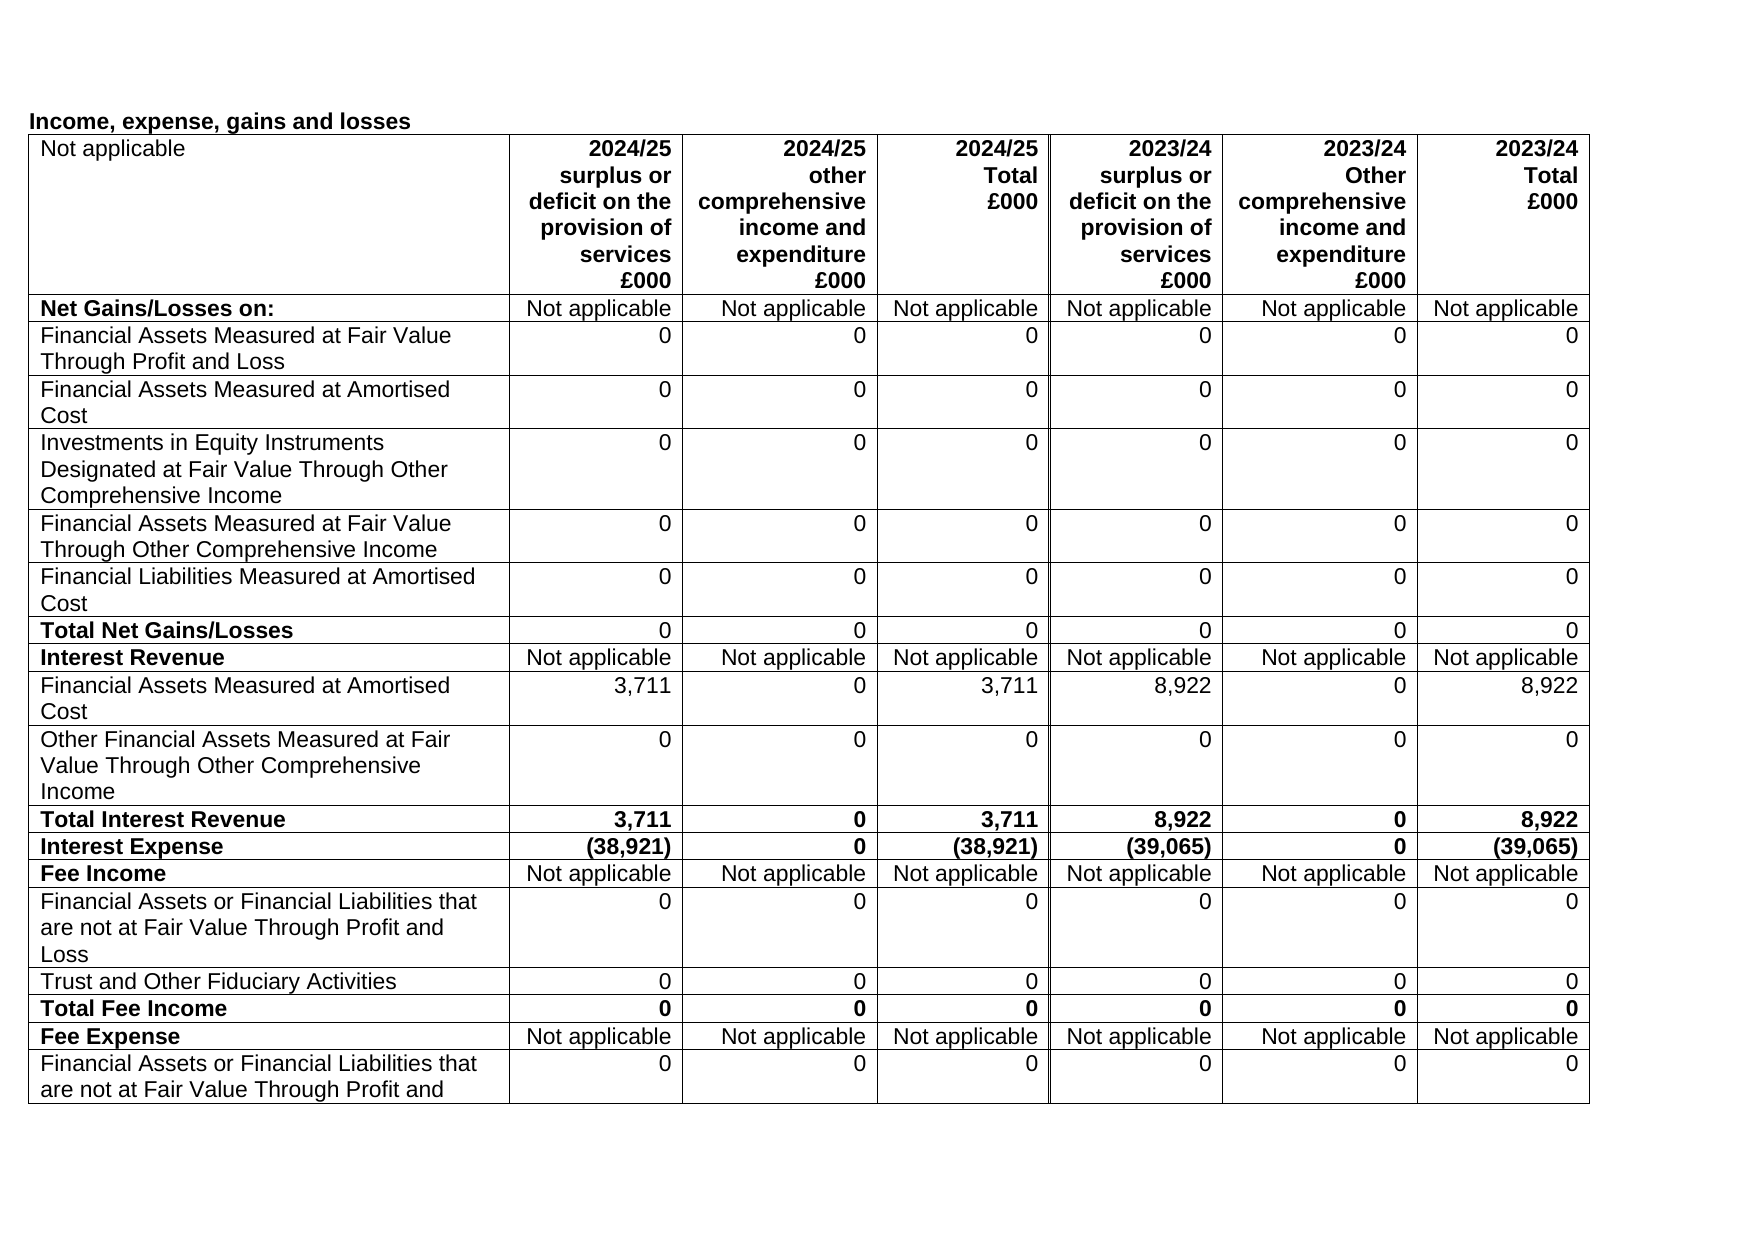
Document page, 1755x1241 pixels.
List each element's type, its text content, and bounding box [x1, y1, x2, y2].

table_cell 0 [683, 726, 877, 804]
table_cell 0 [683, 510, 877, 562]
table_cell Not applicable [1223, 860, 1417, 887]
table_cell 0 [1223, 322, 1417, 374]
table_cell Not applicable [878, 295, 1048, 321]
table_header 2024/25 surplus or deficit on the provision of services £000 [510, 135, 682, 293]
table_cell 0 [510, 563, 682, 616]
table_cell 0 [683, 672, 877, 724]
table_cell 0 [1223, 376, 1417, 428]
table_cell 0 [1051, 322, 1222, 374]
table_cell Not applicable [683, 1023, 877, 1049]
table_cell 0 [1051, 726, 1222, 804]
table_cell 0 [1051, 617, 1222, 643]
table_cell (38,921) [878, 833, 1048, 859]
table_cell Interest Revenue [29, 644, 509, 671]
table_cell 0 [878, 1050, 1048, 1103]
table_cell Not applicable [1051, 644, 1222, 671]
table_cell Total Interest Revenue [29, 806, 509, 832]
table_cell 0 [878, 888, 1048, 967]
table_cell Not applicable [1051, 1023, 1222, 1049]
table_cell 0 [683, 617, 877, 643]
table_cell Not applicable [878, 860, 1048, 887]
table_cell Financial Assets Measured at Fair Value Through Other Comprehensive Income [29, 510, 509, 562]
table_cell 0 [878, 376, 1048, 428]
table_cell 0 [1223, 617, 1417, 643]
table_cell Financial Assets Measured at Fair Value Through Profit and Loss [29, 322, 509, 374]
table_cell Not applicable [878, 1023, 1048, 1049]
table_cell 0 [510, 968, 682, 994]
table_cell (38,921) [510, 833, 682, 859]
table_cell 0 [878, 429, 1048, 508]
table_cell 0 [510, 510, 682, 562]
table_cell Not applicable [510, 1023, 682, 1049]
table_cell Not applicable [1051, 860, 1222, 887]
table_cell 0 [1051, 510, 1222, 562]
table_cell Not applicable [1051, 295, 1222, 321]
table_cell 0 [1418, 617, 1589, 643]
table_header 2023/24 Total £000 [1418, 135, 1589, 293]
table_cell 0 [1051, 888, 1222, 967]
table_cell 0 [1223, 833, 1417, 859]
table_cell 0 [683, 376, 877, 428]
table_header Not applicable [29, 135, 509, 293]
table_cell 0 [878, 510, 1048, 562]
table_cell 0 [878, 322, 1048, 374]
table_cell Investments in Equity Instruments Designated at Fair Value Through Other Comprehensive Income [29, 429, 509, 508]
table_cell 0 [1223, 429, 1417, 508]
table_cell Financial Assets or Financial Liabilities that are not at Fair Value Through Profit and Loss [29, 888, 509, 967]
table_cell 0 [510, 376, 682, 428]
table_cell 8,922 [1418, 672, 1589, 724]
table_cell 0 [1051, 376, 1222, 428]
table_cell Not applicable [683, 644, 877, 671]
table_cell Not applicable [683, 860, 877, 887]
table_cell Not applicable [1223, 644, 1417, 671]
table_header 2023/24 surplus or deficit on the provision of services £000 [1051, 135, 1222, 293]
table_cell 0 [1418, 322, 1589, 374]
table_cell Not applicable [1418, 644, 1589, 671]
table_cell 0 [683, 563, 877, 616]
table_cell 0 [683, 1050, 877, 1103]
table_cell 0 [683, 968, 877, 994]
table_cell 0 [1418, 1050, 1589, 1103]
table_cell 0 [1223, 806, 1417, 832]
table_cell 0 [510, 322, 682, 374]
table_cell (39,065) [1418, 833, 1589, 859]
table_cell 8,922 [1051, 806, 1222, 832]
table_cell 0 [878, 995, 1048, 1022]
table_cell Not applicable [878, 644, 1048, 671]
table_cell Financial Assets Measured at Amortised Cost [29, 376, 509, 428]
table_cell Not applicable [510, 295, 682, 321]
table_cell 3,711 [510, 672, 682, 724]
table_cell 0 [1418, 726, 1589, 804]
table_cell Financial Assets or Financial Liabilities that are not at Fair Value Through Profit and [29, 1050, 509, 1103]
table_cell Financial Liabilities Measured at Amortised Cost [29, 563, 509, 616]
table_cell 0 [1223, 968, 1417, 994]
table_cell 3,711 [878, 806, 1048, 832]
table_cell 0 [878, 726, 1048, 804]
table_cell 0 [1051, 968, 1222, 994]
table_cell 0 [510, 1050, 682, 1103]
table_cell 0 [510, 429, 682, 508]
table_cell 0 [683, 429, 877, 508]
table_cell 0 [878, 968, 1048, 994]
table_cell Interest Expense [29, 833, 509, 859]
table_cell 0 [683, 806, 877, 832]
table_cell Fee Income [29, 860, 509, 887]
table_cell Total Fee Income [29, 995, 509, 1022]
table_cell 3,711 [878, 672, 1048, 724]
table_cell 0 [683, 833, 877, 859]
table_cell 0 [510, 726, 682, 804]
table_cell Trust and Other Fiduciary Activities [29, 968, 509, 994]
table_cell Financial Assets Measured at Amortised Cost [29, 672, 509, 724]
table_cell 0 [1418, 563, 1589, 616]
table_cell 0 [1223, 995, 1417, 1022]
table_cell 0 [683, 322, 877, 374]
table_cell Total Net Gains/Losses [29, 617, 509, 643]
table_cell 0 [1223, 888, 1417, 967]
table_cell 8,922 [1051, 672, 1222, 724]
table_cell Not applicable [1418, 1023, 1589, 1049]
table_cell Not applicable [683, 295, 877, 321]
table_cell 0 [1223, 1050, 1417, 1103]
table_cell 0 [1418, 376, 1589, 428]
table_cell 0 [1223, 726, 1417, 804]
table_cell Not applicable [510, 860, 682, 887]
table_cell 0 [1051, 1050, 1222, 1103]
table_cell 0 [1418, 429, 1589, 508]
table_cell 0 [1418, 888, 1589, 967]
table_cell 0 [683, 888, 877, 967]
table_cell 0 [1223, 563, 1417, 616]
subtitle Income, expense, gains and losses [29, 108, 1589, 134]
table_cell 0 [1418, 995, 1589, 1022]
table_cell 0 [878, 563, 1048, 616]
table_cell 3,711 [510, 806, 682, 832]
table_cell (39,065) [1051, 833, 1222, 859]
table_cell Not applicable [1223, 1023, 1417, 1049]
table_cell Not applicable [1223, 295, 1417, 321]
table_header 2024/25 Total £000 [878, 135, 1048, 293]
table_cell Fee Expense [29, 1023, 509, 1049]
table_cell 0 [683, 995, 877, 1022]
table_header 2024/25 other comprehensive income and expenditure £000 [683, 135, 877, 293]
table_cell 0 [878, 617, 1048, 643]
table_cell Net Gains/Losses on: [29, 295, 509, 321]
table_cell 0 [510, 888, 682, 967]
table_cell 0 [510, 995, 682, 1022]
table_cell 8,922 [1418, 806, 1589, 832]
table_cell 0 [510, 617, 682, 643]
table_cell 0 [1051, 429, 1222, 508]
table_cell Not applicable [510, 644, 682, 671]
table_cell 0 [1051, 563, 1222, 616]
table_cell Not applicable [1418, 860, 1589, 887]
table_cell 0 [1418, 510, 1589, 562]
table_cell 0 [1223, 510, 1417, 562]
table_cell 0 [1223, 672, 1417, 724]
table_cell 0 [1418, 968, 1589, 994]
table_header 2023/24 Other comprehensive income and expenditure £000 [1223, 135, 1417, 293]
table_cell Not applicable [1418, 295, 1589, 321]
table_cell Other Financial Assets Measured at Fair Value Through Other Comprehensive Income [29, 726, 509, 804]
table_cell 0 [1051, 995, 1222, 1022]
